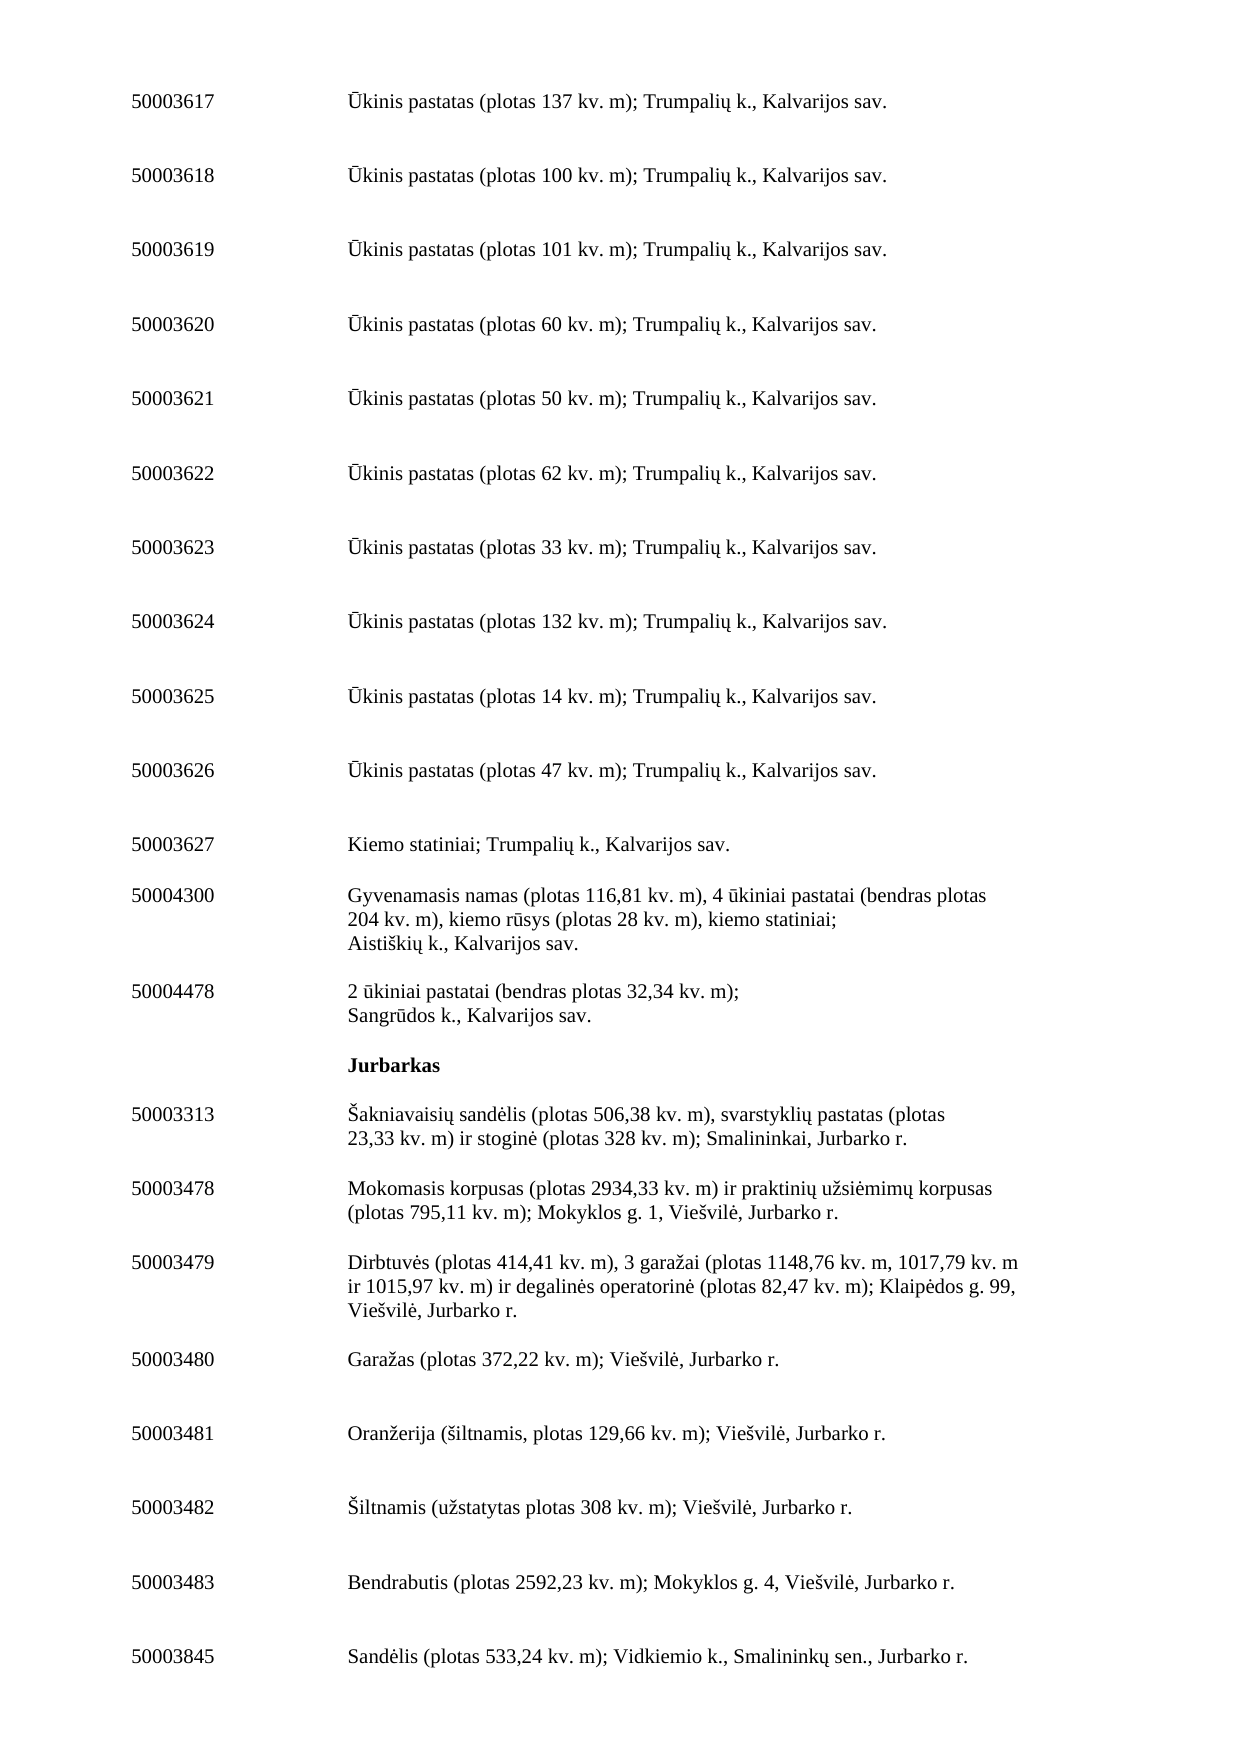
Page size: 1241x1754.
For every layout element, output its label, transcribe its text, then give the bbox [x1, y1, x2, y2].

table_cell [1066, 386, 1148, 436]
table_cell [1163, 312, 1170, 362]
table_cell Oranžerija (šiltnamis, plotas 129,66 kv. m); Viešvilė, Jurbarko r. [336, 1421, 1037, 1471]
table_cell [1170, 1694, 1211, 1718]
table_cell [1163, 535, 1170, 585]
table_cell [1170, 1397, 1211, 1421]
table_cell [115, 734, 1155, 758]
table_cell [1066, 535, 1148, 585]
table_cell [1066, 979, 1148, 1029]
table_cell 50003478 [115, 1176, 336, 1226]
table_cell [115, 955, 1155, 979]
table_cell 2 ūkiniai pastatai (bendras plotas 32,34 kv. m); Sangrūdos k., Kalvarijos sav. [336, 979, 1037, 1029]
table_cell Mokomasis korpusas (plotas 2934,33 kv. m) ir praktinių užsiėmimų korpusas (plotas 795,11 kv. m); Mokyklos g. 1, Viešvilė, Jurbarko r. [336, 1176, 1037, 1226]
table_cell [115, 139, 1155, 163]
table_cell [115, 1397, 1155, 1421]
table_cell [1170, 139, 1211, 163]
table_cell Ūkinis pastatas (plotas 100 kv. m); Trumpalių k., Kalvarijos sav. [336, 163, 1037, 213]
table_cell [1148, 89, 1155, 139]
table_cell 50003623 [115, 535, 336, 585]
table_cell [1037, 461, 1066, 511]
table_cell [1148, 1644, 1155, 1694]
table_cell [1163, 436, 1170, 461]
table_cell [1148, 238, 1155, 288]
table_cell [1066, 1495, 1148, 1546]
table_cell [1066, 89, 1148, 139]
table_cell [1170, 1620, 1211, 1644]
table_cell [1066, 238, 1148, 288]
table_cell 50003622 [115, 461, 336, 511]
table_cell [1155, 684, 1163, 734]
table_cell [1163, 1570, 1170, 1620]
table_cell Ūkinis pastatas (plotas 101 kv. m); Trumpalių k., Kalvarijos sav. [336, 238, 1037, 288]
table_cell [1037, 883, 1066, 955]
table_cell [1037, 833, 1066, 883]
table_cell [1155, 511, 1163, 535]
table_cell Dirbtuvės (plotas 414,41 kv. m), 3 garažai (plotas 1148,76 kv. m, 1017,79 kv. m ir 1015,97 kv. m) ir degalinės operatorinė (plotas 82,47 kv. m); Klaipėdos g. 99, Viešvilė, Jurbarko r. [336, 1250, 1037, 1322]
table_cell [1170, 1029, 1211, 1053]
table_cell [1066, 758, 1148, 808]
table_cell [1037, 386, 1066, 436]
table_cell [115, 660, 1155, 684]
table_cell [1037, 312, 1066, 362]
table_cell [1037, 1495, 1066, 1546]
table_cell [1163, 609, 1170, 659]
table_cell [1163, 461, 1170, 511]
table_cell [115, 288, 1155, 312]
table_cell 50003625 [115, 684, 336, 734]
table_cell [1163, 1644, 1170, 1694]
table_cell [1148, 1421, 1155, 1471]
table_cell [1170, 1495, 1211, 1546]
table_cell [1170, 436, 1211, 461]
table_cell [1163, 1101, 1170, 1152]
table_cell Ūkinis pastatas (plotas 62 kv. m); Trumpalių k., Kalvarijos sav. [336, 461, 1037, 511]
table_cell [1155, 163, 1163, 213]
table_cell [1170, 1323, 1211, 1346]
table_cell [115, 1620, 1155, 1644]
table_cell [1066, 1346, 1148, 1397]
table_cell [1066, 883, 1148, 955]
table_cell [1170, 585, 1211, 609]
table_cell [1170, 1101, 1211, 1152]
table_cell Kiemo statiniai; Trumpalių k., Kalvarijos sav. [336, 833, 1037, 883]
table_cell [1037, 684, 1066, 734]
table_cell [1066, 163, 1148, 213]
table_cell [115, 1226, 1155, 1250]
table_cell [1163, 163, 1170, 213]
table_cell [1155, 1644, 1163, 1694]
table_cell [1148, 312, 1155, 362]
table_cell [1170, 535, 1211, 585]
table_cell [1155, 1101, 1163, 1152]
table_cell [1163, 955, 1170, 979]
table_cell [1037, 979, 1066, 1029]
table_cell [1163, 511, 1170, 535]
table_cell 50003483 [115, 1570, 336, 1620]
table_cell [1155, 1078, 1163, 1101]
table_cell [1066, 1250, 1148, 1322]
table_cell [1170, 1421, 1211, 1471]
table_cell [1155, 1546, 1163, 1569]
table_cell 50003618 [115, 163, 336, 213]
table_cell [1066, 1101, 1148, 1152]
table_cell 50003624 [115, 609, 336, 659]
table_cell [1148, 386, 1155, 436]
table_cell [1163, 1029, 1170, 1053]
table_cell [1148, 684, 1155, 734]
table_cell [115, 511, 1155, 535]
table_cell [1170, 1250, 1211, 1322]
table_cell [1170, 883, 1211, 955]
table_cell [1163, 1495, 1170, 1546]
table_cell [1163, 288, 1170, 312]
table_cell [115, 808, 1155, 832]
table_cell [1170, 1176, 1211, 1226]
table_cell [1163, 660, 1170, 684]
table_cell [1170, 660, 1211, 684]
table_cell [1155, 288, 1163, 312]
table_cell [1163, 89, 1170, 139]
table_cell 50003845 [115, 1644, 336, 1694]
table_cell [1155, 139, 1163, 163]
table_cell [115, 1471, 1155, 1495]
table_cell [1170, 609, 1211, 659]
table_cell [1148, 1176, 1155, 1226]
table_cell 50003619 [115, 238, 336, 288]
table_cell [1170, 89, 1211, 139]
table_cell 50003621 [115, 386, 336, 436]
table_cell [1155, 758, 1163, 808]
table_cell [1155, 1421, 1163, 1471]
table_cell [1155, 89, 1163, 139]
table_cell [1170, 362, 1211, 386]
table_cell [1155, 1570, 1163, 1620]
table_cell [1163, 1471, 1170, 1495]
table_cell [1155, 1323, 1163, 1346]
table_cell [1170, 238, 1211, 288]
table_cell [1170, 833, 1211, 883]
table_cell [1155, 1176, 1163, 1226]
table_cell [1155, 461, 1163, 511]
table_cell [1155, 1471, 1163, 1495]
table_cell [115, 1323, 1155, 1346]
table_cell [115, 1029, 1155, 1053]
table_cell [1155, 833, 1163, 883]
table_cell [1155, 979, 1163, 1029]
table_cell [1163, 883, 1170, 955]
table_cell [1170, 1226, 1211, 1250]
table_cell [1155, 213, 1163, 237]
table_cell [1163, 833, 1170, 883]
table_cell [1037, 238, 1066, 288]
table_cell [1163, 1397, 1170, 1421]
table_cell [115, 1053, 336, 1077]
table_cell Ūkinis pastatas (plotas 50 kv. m); Trumpalių k., Kalvarijos sav. [336, 386, 1037, 436]
table_cell Ūkinis pastatas (plotas 14 kv. m); Trumpalių k., Kalvarijos sav. [336, 684, 1037, 734]
table_cell [1170, 734, 1211, 758]
table_cell Bendrabutis (plotas 2592,23 kv. m); Mokyklos g. 4, Viešvilė, Jurbarko r. [336, 1570, 1037, 1620]
table_cell [1148, 758, 1155, 808]
table_cell [1163, 808, 1170, 832]
table_cell [1066, 1176, 1148, 1226]
table_cell [1148, 609, 1155, 659]
table_cell Šiltnamis (užstatytas plotas 308 kv. m); Viešvilė, Jurbarko r. [336, 1495, 1037, 1546]
table_cell [1163, 1053, 1170, 1077]
table_cell 50003479 [115, 1250, 336, 1322]
table_cell [115, 1078, 1155, 1101]
table_cell [1163, 979, 1170, 1029]
table_cell [1170, 1570, 1211, 1620]
table_cell [1170, 1053, 1211, 1077]
table_cell 50003481 [115, 1421, 336, 1471]
table_cell Ūkinis pastatas (plotas 47 kv. m); Trumpalių k., Kalvarijos sav. [336, 758, 1037, 808]
table_cell [1155, 808, 1163, 832]
table_cell 50003626 [115, 758, 336, 808]
table_cell [1066, 833, 1148, 883]
table_cell [1155, 386, 1163, 436]
table_cell 50003482 [115, 1495, 336, 1546]
table_cell Ūkinis pastatas (plotas 33 kv. m); Trumpalių k., Kalvarijos sav. [336, 535, 1037, 585]
table_cell Gyvenamasis namas (plotas 116,81 kv. m), 4 ūkiniai pastatai (bendras plotas 204 kv. m), kiemo rūsys (plotas 28 kv. m), kiemo statiniai; Aistiškių k., Kalvarijos sav. [336, 883, 1037, 955]
table_cell [1037, 1176, 1066, 1226]
table_cell [1163, 684, 1170, 734]
table_cell [1037, 1644, 1066, 1694]
table_cell [1170, 163, 1211, 213]
table_cell [115, 1152, 1155, 1176]
table_cell [1148, 883, 1155, 955]
table_cell [1163, 386, 1170, 436]
table_cell [1155, 883, 1163, 955]
table_cell [1066, 609, 1148, 659]
table_cell [1163, 734, 1170, 758]
table_cell [1170, 1346, 1211, 1397]
table_cell [1037, 1570, 1066, 1620]
table_cell [1066, 684, 1148, 734]
table_cell 50003313 [115, 1101, 336, 1152]
table_cell [1170, 955, 1211, 979]
table_cell [1163, 1620, 1170, 1644]
table_cell Ūkinis pastatas (plotas 60 kv. m); Trumpalių k., Kalvarijos sav. [336, 312, 1037, 362]
table_cell [1155, 1397, 1163, 1421]
table_cell [1163, 758, 1170, 808]
table_cell 50003627 [115, 833, 336, 883]
table_cell [1148, 535, 1155, 585]
table_cell [1148, 833, 1155, 883]
table_cell [1170, 1644, 1211, 1694]
table_cell [1155, 362, 1163, 386]
table_cell 50003620 [115, 312, 336, 362]
table_cell Ūkinis pastatas (plotas 137 kv. m); Trumpalių k., Kalvarijos sav. [336, 89, 1037, 139]
table_cell [1170, 312, 1211, 362]
table_cell [1148, 461, 1155, 511]
table_cell [1155, 660, 1163, 684]
table_cell [1170, 1471, 1211, 1495]
table_cell [1170, 1546, 1211, 1569]
table_cell [1155, 312, 1163, 362]
table_cell 50004478 [115, 979, 336, 1029]
table_cell [1155, 238, 1163, 288]
table_cell [1155, 585, 1163, 609]
table_cell [1148, 1495, 1155, 1546]
table_cell [1163, 139, 1170, 163]
table_cell [1066, 312, 1148, 362]
table_cell [1155, 1152, 1163, 1176]
table_cell [115, 436, 1155, 461]
table_cell [1163, 1176, 1170, 1226]
table_cell [1163, 1346, 1170, 1397]
table_cell [1037, 758, 1066, 808]
table_cell 50003617 [115, 89, 336, 139]
table_cell [1066, 1570, 1148, 1620]
table_cell [1155, 535, 1163, 585]
table_cell [1163, 213, 1170, 237]
table_cell [1163, 362, 1170, 386]
table_cell [1170, 808, 1211, 832]
table_cell [1155, 1346, 1163, 1397]
table_cell [1155, 1053, 1163, 1077]
table_cell 50003480 [115, 1346, 336, 1397]
table_cell [1163, 238, 1170, 288]
table_cell Garažas (plotas 372,22 kv. m); Viešvilė, Jurbarko r. [336, 1346, 1037, 1397]
table_cell [1155, 955, 1163, 979]
table_cell [1037, 1250, 1066, 1322]
table_cell [1148, 1570, 1155, 1620]
table_cell Ūkinis pastatas (plotas 132 kv. m); Trumpalių k., Kalvarijos sav. [336, 609, 1037, 659]
table_cell [1066, 461, 1148, 511]
table_cell [115, 585, 1155, 609]
table_cell [1037, 163, 1066, 213]
table_cell [115, 213, 1155, 237]
table_cell [1037, 1346, 1066, 1397]
table_cell [115, 1694, 1155, 1718]
table_cell [1037, 1101, 1066, 1152]
table_cell [1155, 436, 1163, 461]
table_cell [1170, 758, 1211, 808]
table_cell [1148, 979, 1155, 1029]
table_cell Šakniavaisių sandėlis (plotas 506,38 kv. m), svarstyklių pastatas (plotas 23,33 kv. m) ir stoginė (plotas 328 kv. m); Smalininkai, Jurbarko r. [336, 1101, 1037, 1152]
table_cell [1037, 89, 1066, 139]
table_cell [1163, 585, 1170, 609]
table_cell [1148, 1101, 1155, 1152]
table_cell Sandėlis (plotas 533,24 kv. m); Vidkiemio k., Smalininkų sen., Jurbarko r. [336, 1644, 1037, 1694]
table_cell [115, 1546, 1155, 1569]
table_cell [1163, 1694, 1170, 1718]
table_cell [1170, 213, 1211, 237]
table_cell [1148, 1346, 1155, 1397]
table_cell [1155, 609, 1163, 659]
table_cell [1148, 1250, 1155, 1322]
table_cell [1163, 1546, 1170, 1569]
table_cell [1155, 1495, 1163, 1546]
table_cell [1163, 1323, 1170, 1346]
table_cell Jurbarkas [336, 1053, 1155, 1077]
table_cell [1155, 734, 1163, 758]
table_cell [1037, 535, 1066, 585]
table_cell [1066, 1421, 1148, 1471]
table_cell [1170, 684, 1211, 734]
table_cell 50004300 [115, 883, 336, 955]
table_cell [1155, 1694, 1163, 1718]
table_cell [1163, 1152, 1170, 1176]
table_cell [1163, 1421, 1170, 1471]
table_cell [1066, 1644, 1148, 1694]
table_cell [1170, 1152, 1211, 1176]
table_cell [1037, 1421, 1066, 1471]
table_cell [1170, 288, 1211, 312]
table_cell [1163, 1250, 1170, 1322]
table_cell [1155, 1029, 1163, 1053]
table_cell [1155, 1620, 1163, 1644]
table_cell [1170, 979, 1211, 1029]
table_cell [1148, 163, 1155, 213]
table_cell [1170, 461, 1211, 511]
table_cell [1037, 609, 1066, 659]
table_cell [1163, 1078, 1170, 1101]
table_cell [115, 362, 1155, 386]
table_cell [1155, 1226, 1163, 1250]
table_cell [1163, 1226, 1170, 1250]
table_cell [1170, 1078, 1211, 1101]
table_cell [1155, 1250, 1163, 1322]
table_cell [1170, 511, 1211, 535]
table_cell [1170, 386, 1211, 436]
